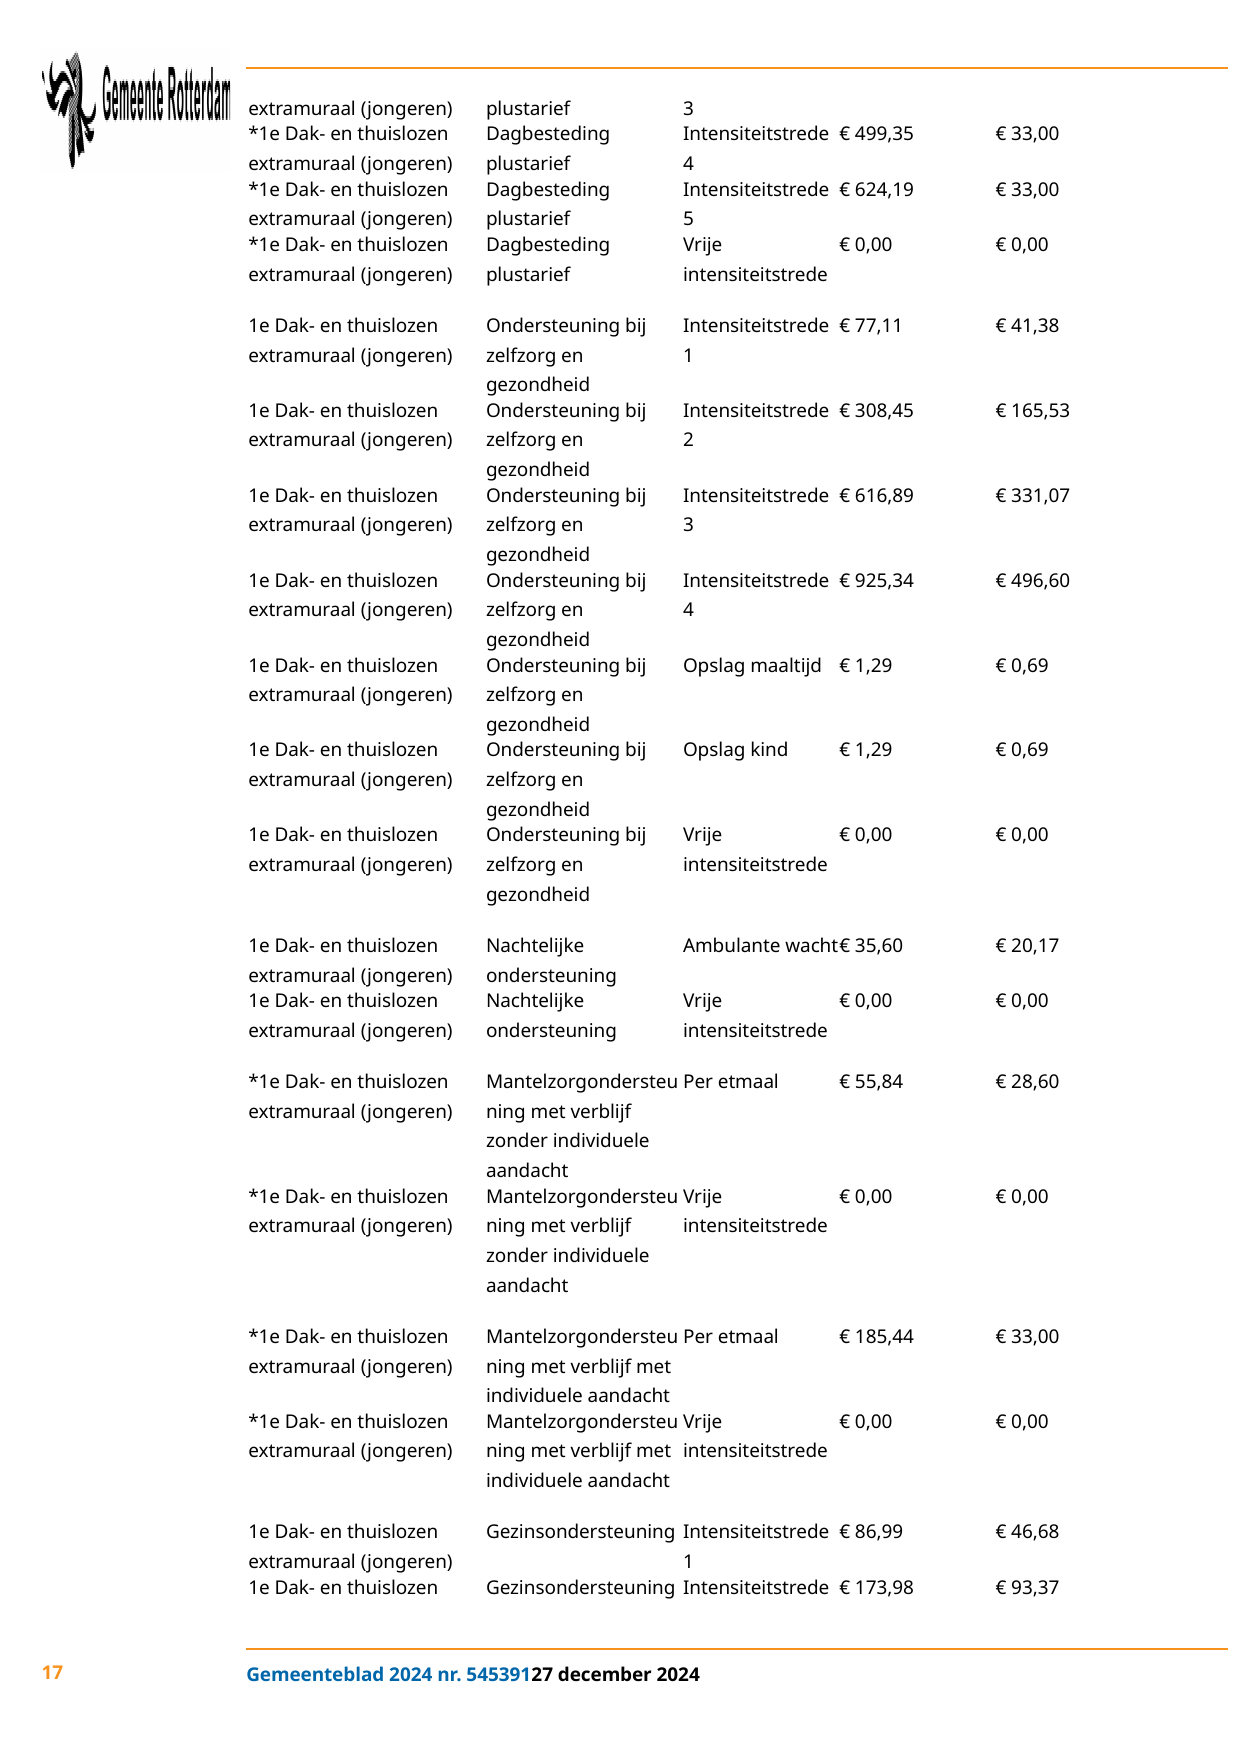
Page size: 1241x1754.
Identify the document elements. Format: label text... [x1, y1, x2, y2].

table_cell 1e Dak- en thuislozen [248, 1574, 486, 1600]
table_cell [248, 1298, 839, 1323]
table_cell Vrije intensiteitstrede [683, 1183, 839, 1297]
table_cell Nachtelijke ondersteuning [486, 932, 683, 987]
table_cell Mantelzorgondersteuning met verblijf zonder individuele aandacht [486, 1183, 683, 1297]
table_cell € 1,29 [839, 737, 995, 822]
table_cell 1e Dak- en thuislozen extramuraal (jongeren) [248, 312, 486, 397]
table_cell Mantelzorgondersteuning met verblijf zonder individuele aandacht [486, 1069, 683, 1183]
table_cell € 86,99 [839, 1519, 995, 1574]
table_cell Vrije intensiteitstrede [683, 822, 839, 906]
table_cell Ondersteuning bij zelfzorg en gezondheid [486, 482, 683, 567]
table_cell € 28,60 [995, 1069, 1152, 1183]
table_cell *1e Dak- en thuislozen extramuraal (jongeren) [248, 176, 486, 231]
table_cell Ondersteuning bij zelfzorg en gezondheid [486, 567, 683, 652]
table_cell [995, 1298, 1152, 1323]
table_cell Dagbesteding plustarief [486, 231, 683, 286]
table_cell € 173,98 [839, 1574, 995, 1600]
table_cell Intensiteitstrede 4 [683, 121, 839, 176]
table_cell Intensiteitstrede 2 [683, 397, 839, 482]
table_cell € 0,00 [839, 1183, 995, 1297]
table_cell Intensiteitstrede 5 [683, 176, 839, 231]
table_cell Opslag kind [683, 737, 839, 822]
table_cell [248, 906, 839, 932]
table_cell Intensiteitstrede 1 [683, 1519, 839, 1574]
table_cell Dagbesteding plustarief [486, 176, 683, 231]
table_cell 1e Dak- en thuislozen extramuraal (jongeren) [248, 567, 486, 652]
table_cell 1e Dak- en thuislozen extramuraal (jongeren) [248, 652, 486, 737]
table_cell 1e Dak- en thuislozen extramuraal (jongeren) [248, 988, 486, 1043]
table_cell [839, 1493, 995, 1519]
table_cell Vrije intensiteitstrede [683, 988, 839, 1043]
table_cell € 185,44 [839, 1323, 995, 1408]
table_cell [839, 1043, 995, 1068]
table_cell Dagbesteding plustarief [486, 121, 683, 176]
table_cell € 0,69 [995, 737, 1152, 822]
table_cell Opslag maaltijd [683, 652, 839, 737]
table_cell 1e Dak- en thuislozen extramuraal (jongeren) [248, 932, 486, 987]
table_cell [839, 906, 995, 932]
table_cell [995, 1043, 1152, 1068]
table_cell 1e Dak- en thuislozen extramuraal (jongeren) [248, 482, 486, 567]
table_cell [839, 1298, 995, 1323]
table_cell [248, 1043, 839, 1068]
table_cell [995, 95, 1152, 121]
picture [41, 47, 231, 172]
table_cell Ondersteuning bij zelfzorg en gezondheid [486, 397, 683, 482]
table_cell [995, 286, 1152, 312]
table_cell *1e Dak- en thuislozen extramuraal (jongeren) [248, 1408, 486, 1493]
table_cell [839, 95, 995, 121]
table_cell Nachtelijke ondersteuning [486, 988, 683, 1043]
table_cell 1e Dak- en thuislozen extramuraal (jongeren) [248, 822, 486, 906]
table_cell Intensiteitstrede [683, 1574, 839, 1600]
table_cell € 0,00 [995, 1408, 1152, 1493]
table_cell € 33,00 [995, 1323, 1152, 1408]
table_cell Vrije intensiteitstrede [683, 1408, 839, 1493]
table_cell € 165,53 [995, 397, 1152, 482]
table_cell € 0,00 [995, 1183, 1152, 1297]
table_cell *1e Dak- en thuislozen extramuraal (jongeren) [248, 1183, 486, 1297]
table_cell € 331,07 [995, 482, 1152, 567]
table_cell Mantelzorgondersteuning met verblijf met individuele aandacht [486, 1408, 683, 1493]
table_cell Mantelzorgondersteuning met verblijf met individuele aandacht [486, 1323, 683, 1408]
table_cell € 0,00 [995, 822, 1152, 906]
table_cell 3 [683, 95, 839, 121]
table_cell € 35,60 [839, 932, 995, 987]
table_cell € 20,17 [995, 932, 1152, 987]
table_cell *1e Dak- en thuislozen extramuraal (jongeren) [248, 231, 486, 286]
table_cell Intensiteitstrede 3 [683, 482, 839, 567]
table_cell *1e Dak- en thuislozen extramuraal (jongeren) [248, 1323, 486, 1408]
table_cell € 0,00 [839, 822, 995, 906]
table_cell Intensiteitstrede 4 [683, 567, 839, 652]
table_cell Ambulante wacht [683, 932, 839, 987]
table_cell Intensiteitstrede 1 [683, 312, 839, 397]
table_cell € 0,00 [839, 988, 995, 1043]
table_cell € 77,11 [839, 312, 995, 397]
table_cell 1e Dak- en thuislozen extramuraal (jongeren) [248, 737, 486, 822]
table_cell € 33,00 [995, 176, 1152, 231]
table_cell plustarief [486, 95, 683, 121]
table_cell € 925,34 [839, 567, 995, 652]
table_cell € 499,35 [839, 121, 995, 176]
table_cell 1e Dak- en thuislozen extramuraal (jongeren) [248, 397, 486, 482]
table_cell [248, 1493, 839, 1519]
table_cell € 41,38 [995, 312, 1152, 397]
table_cell € 33,00 [995, 121, 1152, 176]
table_cell [839, 286, 995, 312]
table_cell € 1,29 [839, 652, 995, 737]
table_cell € 624,19 [839, 176, 995, 231]
table_cell Per etmaal [683, 1323, 839, 1408]
table_cell € 496,60 [995, 567, 1152, 652]
table_cell 1e Dak- en thuislozen extramuraal (jongeren) [248, 1519, 486, 1574]
table_cell Gezinsondersteuning [486, 1574, 683, 1600]
table_cell Ondersteuning bij zelfzorg en gezondheid [486, 312, 683, 397]
table_cell Ondersteuning bij zelfzorg en gezondheid [486, 737, 683, 822]
table_cell [995, 906, 1152, 932]
table_cell *1e Dak- en thuislozen extramuraal (jongeren) [248, 121, 486, 176]
table_cell [995, 1493, 1152, 1519]
table_cell extramuraal (jongeren) [248, 95, 486, 121]
table_cell € 46,68 [995, 1519, 1152, 1574]
table_cell *1e Dak- en thuislozen extramuraal (jongeren) [248, 1069, 486, 1183]
table_cell Ondersteuning bij zelfzorg en gezondheid [486, 652, 683, 737]
table_cell Vrije intensiteitstrede [683, 231, 839, 286]
table_cell € 0,00 [839, 1408, 995, 1493]
table_cell € 308,45 [839, 397, 995, 482]
table_cell € 93,37 [995, 1574, 1152, 1600]
table_cell Per etmaal [683, 1069, 839, 1183]
table_cell € 0,00 [995, 988, 1152, 1043]
table_cell Ondersteuning bij zelfzorg en gezondheid [486, 822, 683, 906]
table_cell € 55,84 [839, 1069, 995, 1183]
table_cell € 0,00 [995, 231, 1152, 286]
table_cell [248, 286, 839, 312]
table_cell € 616,89 [839, 482, 995, 567]
table_cell Gezinsondersteuning [486, 1519, 683, 1574]
table_cell € 0,00 [839, 231, 995, 286]
table_cell € 0,69 [995, 652, 1152, 737]
